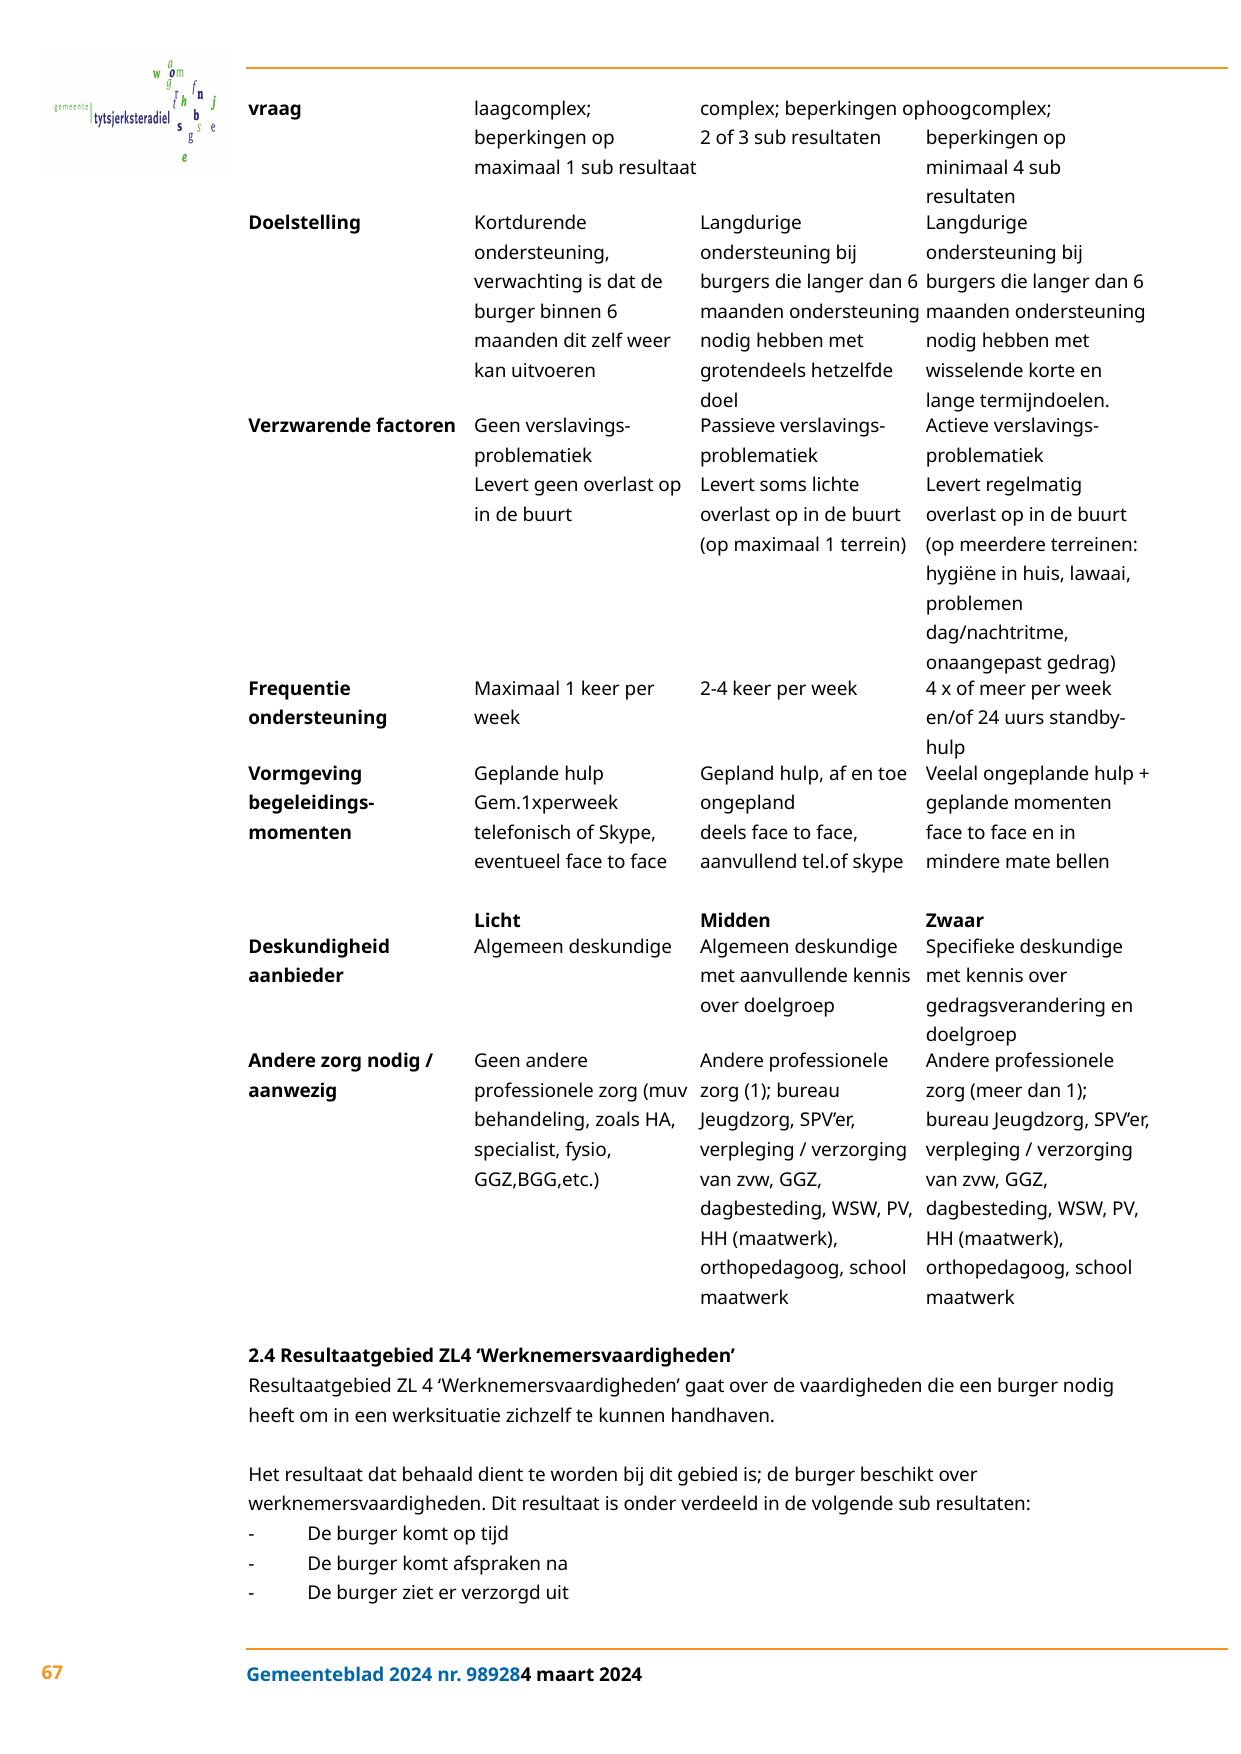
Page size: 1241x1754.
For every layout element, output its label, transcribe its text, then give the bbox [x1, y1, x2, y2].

table_cell vraag [248, 95, 474, 209]
table_cell Actieve verslavings- problematiek Levert regelmatig overlast op in de buurt (op meerdere terreinen: hygiëne in huis, lawaai, problemen dag/nachtritme, onaangepast gedrag) [926, 413, 1152, 675]
list De burger komt op tijd [248, 1520, 1152, 1546]
table_cell Veelal ongeplande hulp + geplande momenten face to face en in mindere mate bellen [926, 760, 1152, 874]
table_header Zwaar [926, 907, 1152, 933]
text Het resultaat dat behaald dient te worden bij dit gebied is; de burger beschikt over werknemersvaardigheden. Dit resultaat is onder verdeeld in de volgende sub resultaten: [248, 1461, 1152, 1516]
text 2.4 Resultaatgebied ZL4 ‘Werknemersvaardigheden’ [248, 1343, 1152, 1368]
table_cell hoogcomplex; beperkingen op minimaal 4 sub resultaten [926, 95, 1152, 209]
table_cell Frequentie ondersteuning [248, 675, 474, 760]
table_header [248, 907, 474, 933]
table_cell complex; beperkingen op 2 of 3 sub resultaten [700, 95, 926, 209]
list De burger komt afspraken na [248, 1550, 1152, 1575]
table_header Licht [474, 907, 700, 933]
table_cell Specifieke deskundige met kennis over gedragsverandering en doelgroep [926, 933, 1152, 1047]
table_cell 2-4 keer per week [700, 675, 926, 760]
table_cell Passieve verslavings- problematiek Levert soms lichte overlast op in de buurt (op maximaal 1 terrein) [700, 413, 926, 675]
table_cell Gepland hulp, af en toe ongepland deels face to face, aanvullend tel.of skype [700, 760, 926, 874]
table_cell Andere professionele zorg (meer dan 1); bureau Jeugdzorg, SPV’er, verpleging / verzorging van zvw, GGZ, dagbesteding, WSW, PV, HH (maatwerk), orthopedagoog, school maatwerk [926, 1048, 1152, 1310]
table_cell Doelstelling [248, 209, 474, 412]
text Resultaatgebied ZL 4 ‘Werknemersvaardigheden’ gaat over de vaardigheden die een burger nodig heeft om in een werksituatie zichzelf te kunnen handhaven. [248, 1372, 1152, 1427]
table_cell 4 x of meer per week en/of 24 uurs standby-hulp [926, 675, 1152, 760]
table_cell Langdurige ondersteuning bij burgers die langer dan 6 maanden ondersteuning nodig hebben met grotendeels hetzelfde doel [700, 209, 926, 412]
table_cell Algemeen deskundige met aanvullende kennis over doelgroep [700, 933, 926, 1047]
table_cell Geen andere professionele zorg (muv behandeling, zoals HA, specialist, fysio, GGZ,BGG,etc.) [474, 1048, 700, 1310]
table_cell Geen verslavings- problematiek Levert geen overlast op in de buurt [474, 413, 700, 675]
table_header Midden [700, 907, 926, 933]
table_cell Vormgeving begeleidings- momenten [248, 760, 474, 874]
picture [41, 47, 231, 172]
table_cell Deskundigheid aanbieder [248, 933, 474, 1047]
table_cell Langdurige ondersteuning bij burgers die langer dan 6 maanden ondersteuning nodig hebben met wisselende korte en lange termijndoelen. [926, 209, 1152, 412]
table_cell Algemeen deskundige [474, 933, 700, 1047]
list De burger ziet er verzorgd uit [248, 1579, 1152, 1605]
table_cell Maximaal 1 keer per week [474, 675, 700, 760]
table_cell laagcomplex; beperkingen op maximaal 1 sub resultaat [474, 95, 700, 209]
table_cell Andere zorg nodig / aanwezig [248, 1048, 474, 1310]
table_cell Kortdurende ondersteuning, verwachting is dat de burger binnen 6 maanden dit zelf weer kan uitvoeren [474, 209, 700, 412]
table_cell Verzwarende factoren [248, 413, 474, 675]
table_cell Andere professionele zorg (1); bureau Jeugdzorg, SPV’er, verpleging / verzorging van zvw, GGZ, dagbesteding, WSW, PV, HH (maatwerk), orthopedagoog, school maatwerk [700, 1048, 926, 1310]
table_cell Geplande hulp Gem.1xperweek telefonisch of Skype, eventueel face to face [474, 760, 700, 874]
